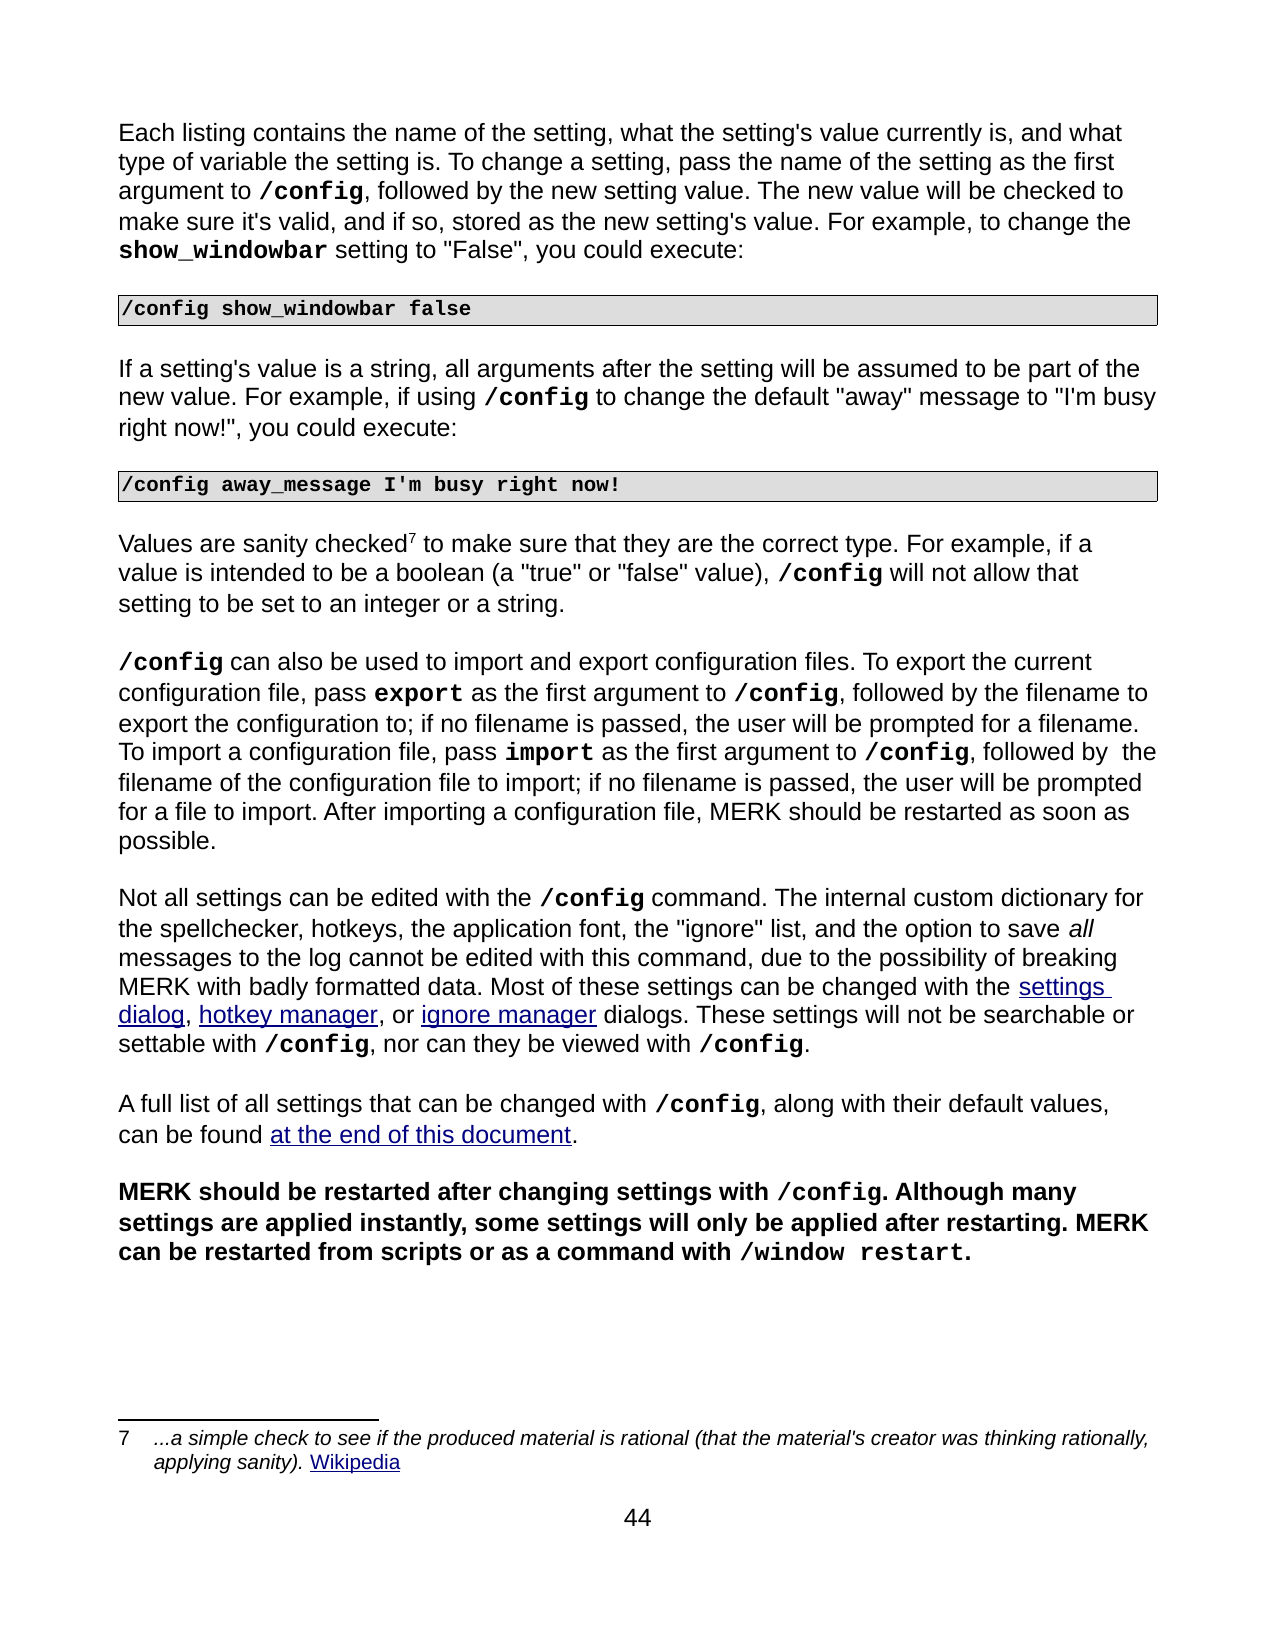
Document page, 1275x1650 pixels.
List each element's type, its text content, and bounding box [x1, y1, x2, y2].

text ...a simple check to see if the produced material is rational (that the material's creator was thinking rationally, applying sanity). Wikipedia [118, 1426, 1157, 1474]
text Values are sanity checked to make sure that they are the correct type. For example, if a value is intended to be a boolean (a "true" or "false" value), /config will not allow that setting to be set to an integer or a string. [118, 529, 1157, 618]
text Each listing contains the name of the setting, what the setting's value currently is, and what type of variable the setting is. To change a setting, pass the name of the setting as the first argument to /config, followed by the new setting value. The new value will be checked to make sure it's valid, and if so, stored as the new setting's value. For example, to change the show_windowbar setting to "False", you could execute: [118, 118, 1157, 266]
text A full list of all settings that can be changed with /config, along with their default values, can be found at the end of this document. [118, 1089, 1157, 1148]
text MERK should be restarted after changing settings with /config. Although many settings are applied instantly, some settings will only be applied after restarting. MERK can be restarted from scripts or as a command with /window restart. [118, 1177, 1157, 1268]
text /config can also be used to import and export configuration files. To export the current configuration file, pass export as the first argument to /config, followed by the filename to export the configuration to; if no filename is passed, the user will be prompted for a filename. To import a configuration file, pass import as the first argument to /config, followed by the filename of the configuration file to import; if no filename is passed, the user will be prompted for a file to import. After importing a configuration file, MERK should be restarted as soon as possible. [118, 647, 1157, 854]
table_header /config away_message I'm busy right now! [119, 472, 1157, 501]
text Not all settings can be edited with the /config command. The internal custom dictionary for the spellchecker, hotkeys, the application font, the "ignore" list, and the option to save all messages to the log cannot be edited with this command, due to the possibility of breaking MERK with badly formatted data. Most of these settings can be changed with the settings dialog, hotkey manager, or ignore manager dialogs. These settings will not be searchable or settable with /config, nor can they be viewed with /config. [118, 883, 1157, 1060]
text If a setting's value is a string, all arguments after the setting will be assumed to be part of the new value. For example, if using /config to change the default "away" message to "I'm busy right now!", you could execute: [118, 354, 1157, 442]
table_header /config show_windowbar false [119, 296, 1157, 325]
